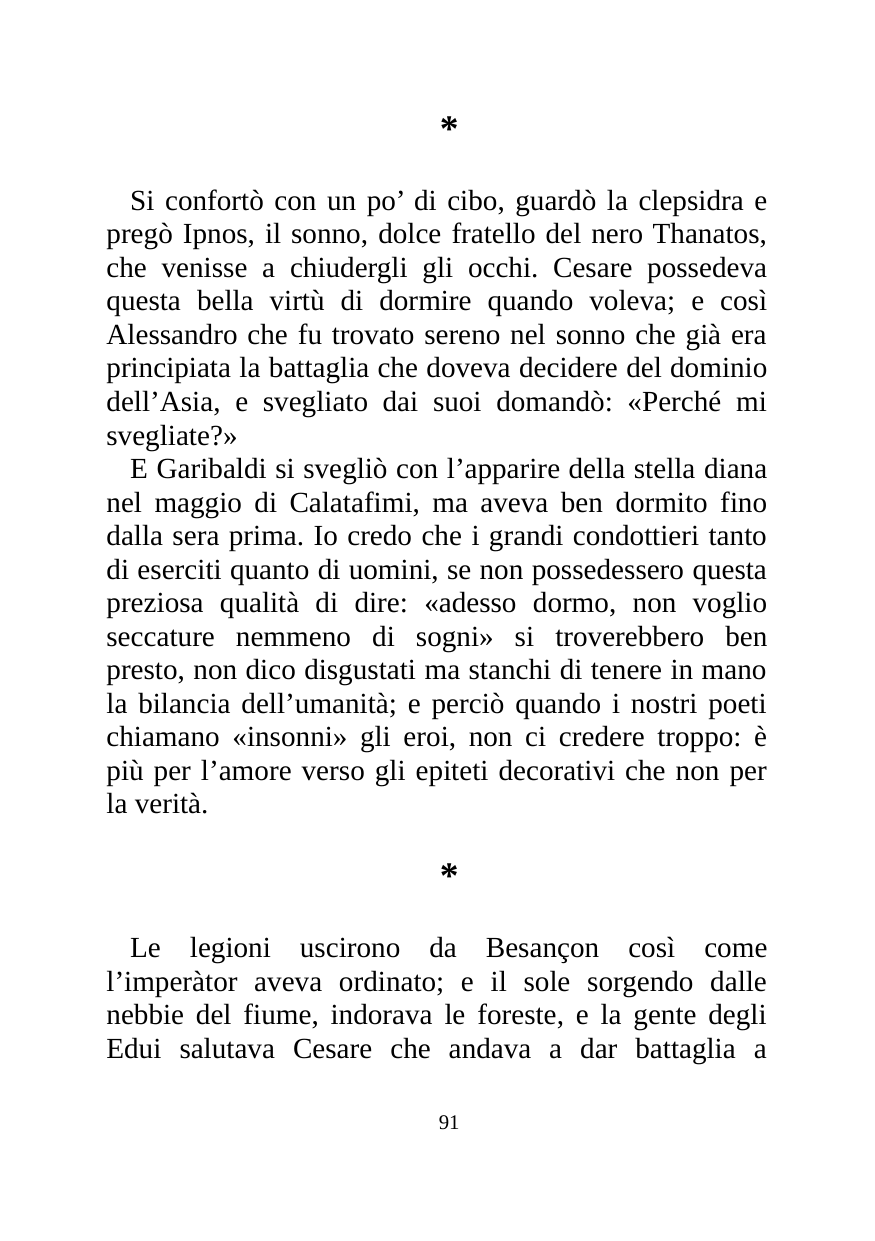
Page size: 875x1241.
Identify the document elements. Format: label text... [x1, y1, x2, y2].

text * [106, 106, 768, 149]
text * [106, 854, 768, 897]
text Si confortò con un po’ di cibo, guardò la clepsidra e pregò Ipnos, il sonno, dolce fratello del nero Thanatos, che venisse a chiudergli gli occhi. Cesare possedeva questa bella virtù di dormire quando voleva; e così Alessandro che fu trovato sereno nel sonno che già era principiata la battaglia che doveva decidere del dominio dell’Asia, e svegliato dai suoi domandò: «Perché mi svegliate?» [106, 183, 768, 451]
text Le legioni uscirono da Besançon così come l’imperàtor aveva ordinato; e il sole sorgendo dalle nebbie del fiume, indorava le foreste, e la gente degli Edui salutava Cesare che andava a dar battaglia a [106, 930, 768, 1064]
text E Garibaldi si svegliò con l’apparire della stella diana nel maggio di Calatafimi, ma aveva ben dormito fino dalla sera prima. Io credo che i grandi condottieri tanto di eserciti quanto di uomini, se non possedessero questa preziosa qualità di dire: «adesso dormo, non voglio seccature nemmeno di sogni» si troverebbero ben presto, non dico disgustati ma stanchi di tenere in mano la bilancia dell’umanità; e perciò quando i nostri poeti chiamano «insonni» gli eroi, non ci credere troppo: è più per l’amore verso gli epiteti decorativi che non per la verità. [106, 451, 768, 820]
